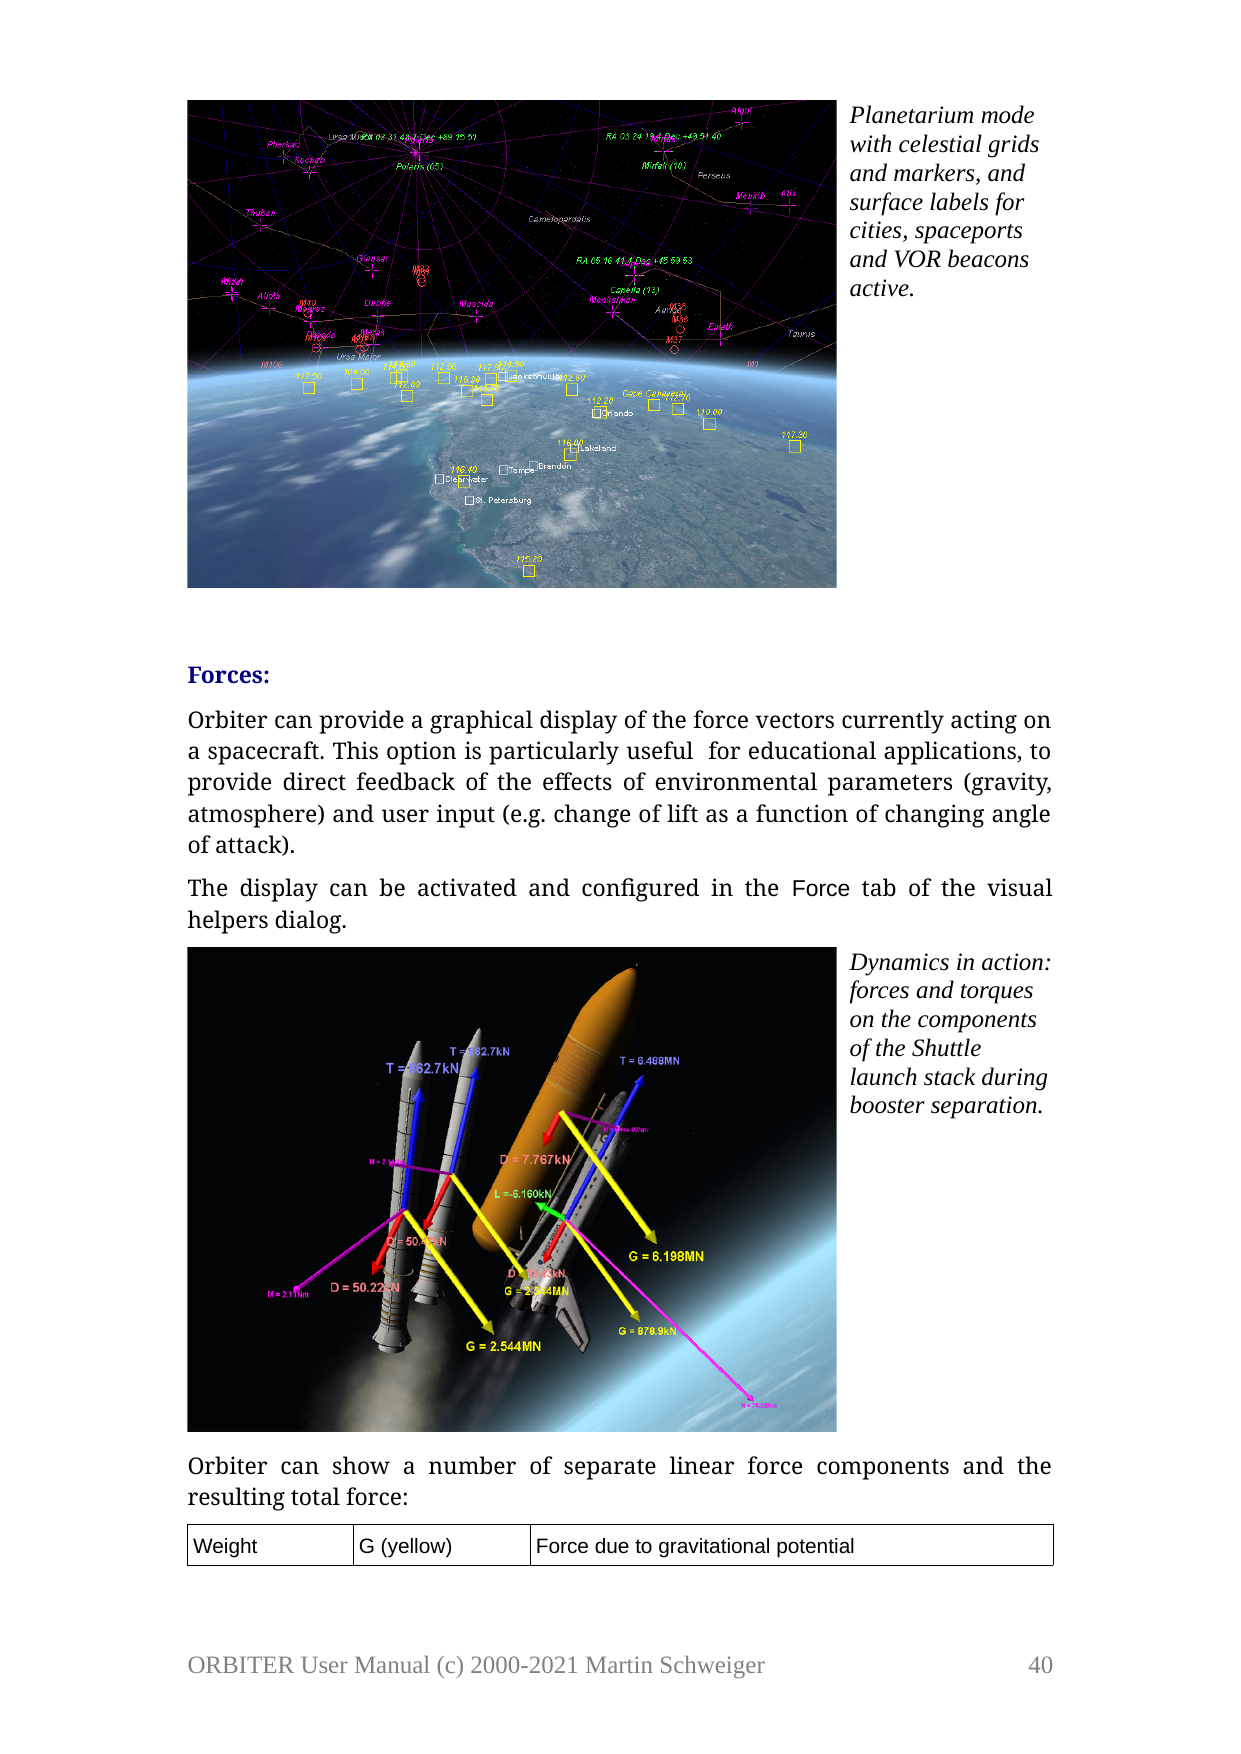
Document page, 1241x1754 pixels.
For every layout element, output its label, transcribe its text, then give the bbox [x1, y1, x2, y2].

table_header G (yellow) [354, 1525, 530, 1565]
picture [187, 947, 837, 1432]
picture [187, 100, 837, 588]
subtitle Forces: [187, 659, 1053, 690]
text Orbiter can provide a graphical display of the force vectors currently acting on a spacecraft. This option is particularly useful for educational applications, to provide direct feedback of the effects of environmental parameters (gravity, atmosphere) and user input (e.g. change of lift as a function of changing angle of attack). [187, 703, 1053, 859]
table_header Force due to gravitational potential [531, 1525, 1053, 1565]
table_header Weight [188, 1525, 353, 1565]
text Orbiter can show a number of separate linear force components and the resulting total force: [187, 1432, 1053, 1512]
text The display can be activated and configured in the Force tab of the visual helpers dialog. [187, 872, 1053, 934]
